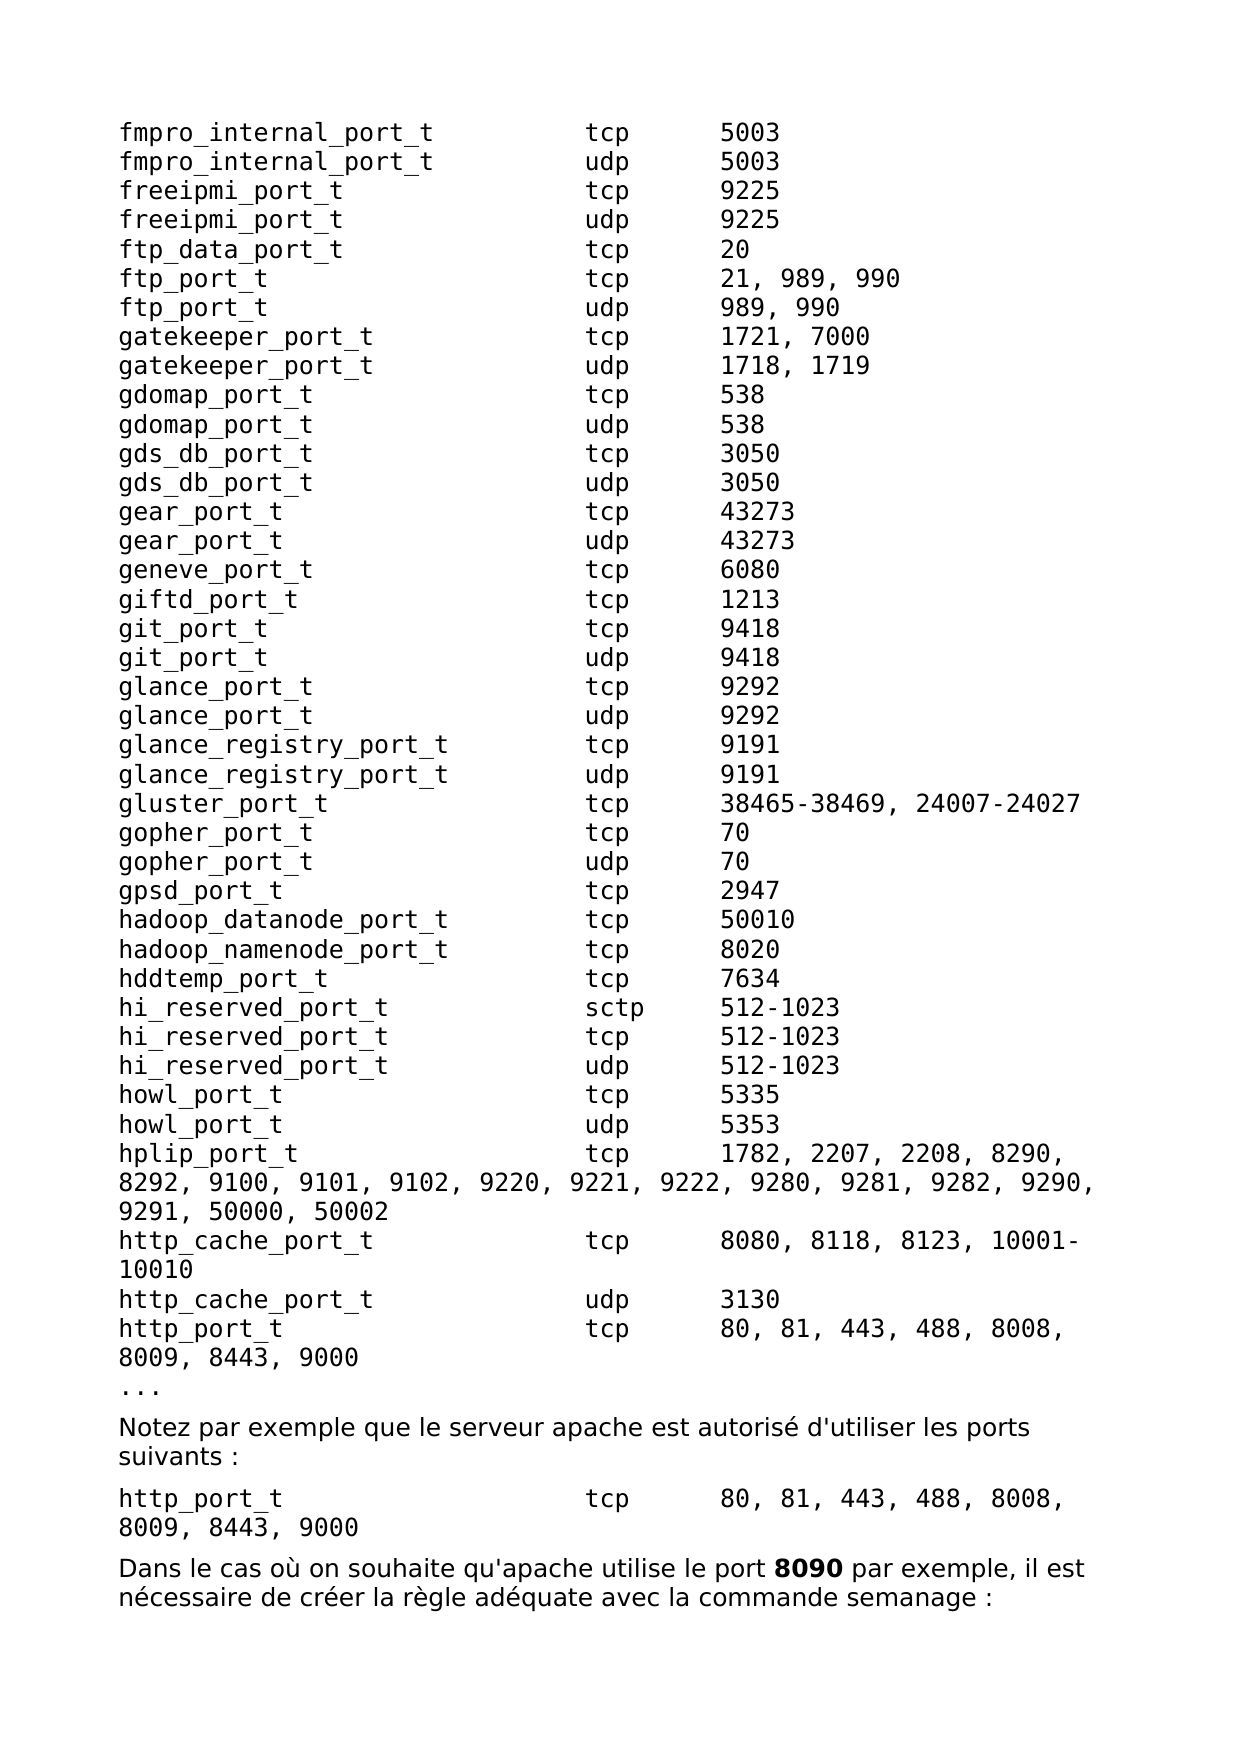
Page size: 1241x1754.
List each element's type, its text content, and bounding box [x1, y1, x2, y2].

text http_port_t tcp 80, 81, 443, 488, 8008, 8009, 8443, 9000 [118, 1484, 1122, 1542]
text fmpro_internal_port_t tcp 5003 fmpro_internal_port_t udp 5003 freeipmi_port_t tcp 9225 freeipmi_port_t udp 9225 ftp_data_port_t tcp 20 ftp_port_t tcp 21, 989, 990 ftp_port_t udp 989, 990 gatekeeper_port_t tcp 1721, 7000 gatekeeper_port_t udp 1718, 1719 gdomap_port_t tcp 538 gdomap_port_t udp 538 gds_db_port_t tcp 3050 gds_db_port_t udp 3050 gear_port_t tcp 43273 gear_port_t udp 43273 geneve_port_t tcp 6080 giftd_port_t tcp 1213 git_port_t tcp 9418 git_port_t udp 9418 glance_port_t tcp 9292 glance_port_t udp 9292 glance_registry_port_t tcp 9191 glance_registry_port_t udp 9191 gluster_port_t tcp 38465-38469, 24007-24027 gopher_port_t tcp 70 gopher_port_t udp 70 gpsd_port_t tcp 2947 hadoop_datanode_port_t tcp 50010 hadoop_namenode_port_t tcp 8020 hddtemp_port_t tcp 7634 hi_reserved_port_t sctp 512-1023 hi_reserved_port_t tcp 512-1023 hi_reserved_port_t udp 512-1023 howl_port_t tcp 5335 howl_port_t udp 5353 hplip_port_t tcp 1782, 2207, 2208, 8290, 8292, 9100, 9101, 9102, 9220, 9221, 9222, 9280, 9281, 9282, 9290, 9291, 50000, 50002 http_cache_port_t tcp 8080, 8118, 8123, 10001-10010 http_cache_port_t udp 3130 http_port_t tcp 80, 81, 443, 488, 8008, 8009, 8443, 9000 ... [118, 118, 1122, 1401]
text Notez par exemple que le serveur apache est autorisé d'utiliser les ports suivants : [118, 1413, 1122, 1472]
text Dans le cas où on souhaite qu'apache utilise le port 8090 par exemple, il est nécessaire de créer la règle adéquate avec la commande semanage : [118, 1554, 1122, 1612]
